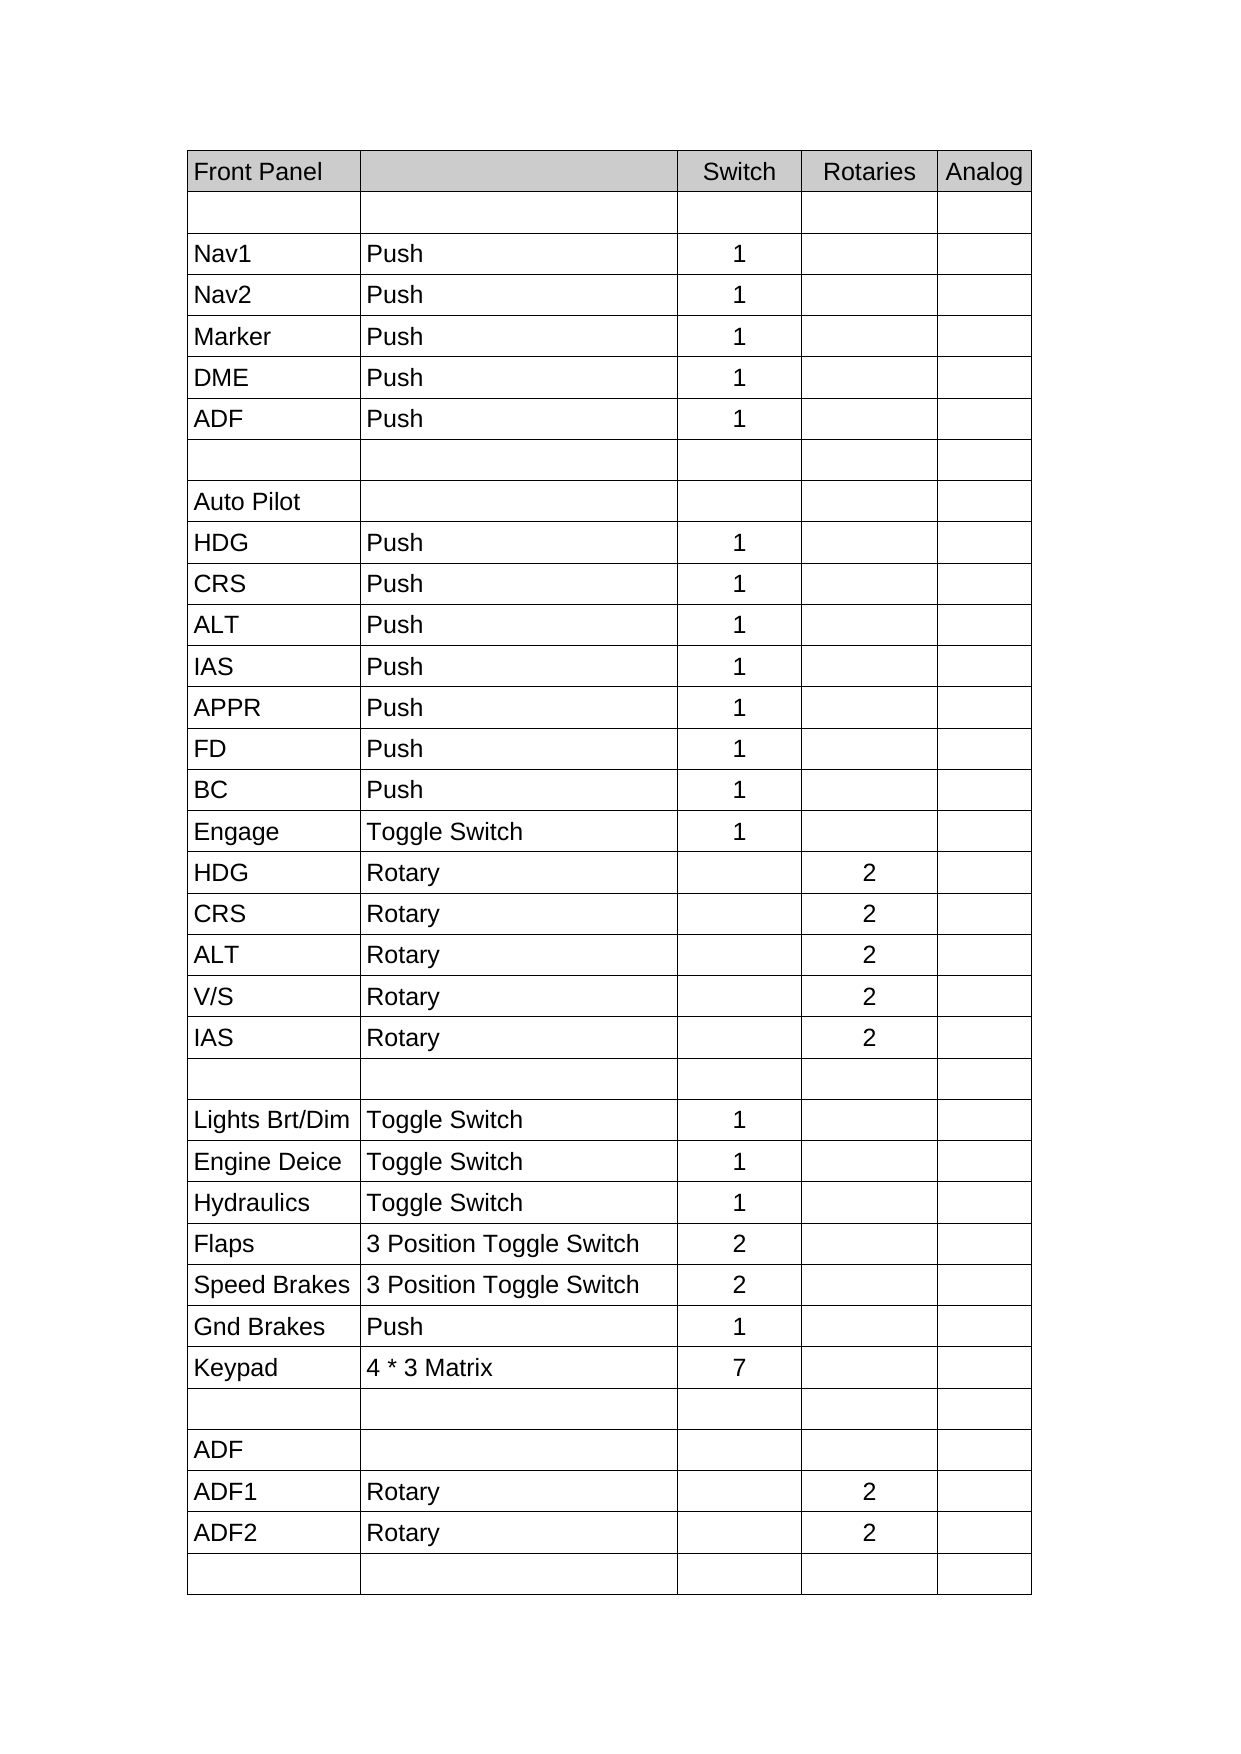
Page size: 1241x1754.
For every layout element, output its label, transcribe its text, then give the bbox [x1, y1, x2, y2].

table_cell [938, 894, 1031, 934]
table_cell 3 Position Toggle Switch [361, 1265, 677, 1305]
table_cell [938, 564, 1031, 604]
table_cell HDG [188, 522, 360, 562]
table_cell 1 [678, 646, 801, 686]
table_cell ALT [188, 605, 360, 645]
table_cell [802, 1389, 937, 1429]
table_cell [938, 687, 1031, 727]
table_cell [802, 1554, 937, 1594]
table_cell Auto Pilot [188, 481, 360, 521]
table_cell [802, 316, 937, 356]
table_cell [802, 1182, 937, 1222]
table_cell [188, 192, 360, 232]
table_cell [678, 1554, 801, 1594]
table_cell 1 [678, 687, 801, 727]
table_cell Engine Deice [188, 1141, 360, 1181]
table_cell Rotary [361, 976, 677, 1016]
table_cell Flaps [188, 1224, 360, 1264]
table_cell [678, 1471, 801, 1511]
table_cell Push [361, 729, 677, 769]
table_cell [938, 357, 1031, 397]
table_cell ALT [188, 935, 360, 975]
table_cell [361, 1389, 677, 1429]
table_cell Nav1 [188, 234, 360, 274]
table_cell [802, 357, 937, 397]
table_cell [361, 481, 677, 521]
table_cell 1 [678, 316, 801, 356]
table_cell CRS [188, 894, 360, 934]
table_cell [802, 275, 937, 315]
table_cell [938, 1141, 1031, 1181]
table_cell Push [361, 1306, 677, 1346]
table_cell [938, 316, 1031, 356]
table_cell 4 * 3 Matrix [361, 1347, 677, 1387]
table_header [361, 151, 677, 191]
table_cell Rotary [361, 1471, 677, 1511]
table_cell ADF1 [188, 1471, 360, 1511]
table_cell Keypad [188, 1347, 360, 1387]
table_cell [678, 894, 801, 934]
table_cell [802, 192, 937, 232]
table_cell 1 [678, 770, 801, 810]
table_cell [678, 1389, 801, 1429]
table_cell 2 [802, 852, 937, 892]
table_cell [802, 1100, 937, 1140]
table_cell Rotary [361, 935, 677, 975]
table_cell 1 [678, 1182, 801, 1222]
table_cell [938, 399, 1031, 439]
table_cell 2 [678, 1265, 801, 1305]
table_cell APPR [188, 687, 360, 727]
table_cell Rotary [361, 894, 677, 934]
table_cell [361, 440, 677, 480]
table_cell ADF [188, 1430, 360, 1470]
table_cell 2 [802, 935, 937, 975]
table_cell Nav2 [188, 275, 360, 315]
table_cell Rotary [361, 852, 677, 892]
table_cell 2 [802, 1512, 937, 1552]
table_cell 1 [678, 357, 801, 397]
table_cell [938, 1306, 1031, 1346]
table_cell [938, 1512, 1031, 1552]
table_cell [361, 1430, 677, 1470]
table_cell [938, 1265, 1031, 1305]
table_cell HDG [188, 852, 360, 892]
table_cell Push [361, 522, 677, 562]
table_cell 1 [678, 729, 801, 769]
table_cell Push [361, 605, 677, 645]
table_cell Push [361, 646, 677, 686]
table_cell [938, 935, 1031, 975]
table_cell [678, 440, 801, 480]
table_cell 1 [678, 234, 801, 274]
table_cell [188, 1554, 360, 1594]
table_cell 2 [802, 976, 937, 1016]
table_cell 1 [678, 605, 801, 645]
table_cell [678, 481, 801, 521]
table_cell Push [361, 770, 677, 810]
table_cell [188, 1389, 360, 1429]
table_cell Lights Brt/Dim [188, 1100, 360, 1140]
table_cell [802, 605, 937, 645]
table_cell [938, 605, 1031, 645]
table_cell ADF [188, 399, 360, 439]
table_cell [361, 1554, 677, 1594]
table_cell 1 [678, 522, 801, 562]
table_cell [938, 1224, 1031, 1264]
table_cell [361, 192, 677, 232]
table_cell [802, 1224, 937, 1264]
table_cell [938, 192, 1031, 232]
table_cell [802, 1265, 937, 1305]
table_cell [678, 1430, 801, 1470]
table_cell [802, 811, 937, 851]
table_cell [188, 1059, 360, 1099]
table_cell Gnd Brakes [188, 1306, 360, 1346]
table_cell 3 Position Toggle Switch [361, 1224, 677, 1264]
table_cell 2 [678, 1224, 801, 1264]
table_cell [678, 976, 801, 1016]
table_cell [678, 852, 801, 892]
table_cell CRS [188, 564, 360, 604]
table_cell 1 [678, 564, 801, 604]
table_cell [938, 1017, 1031, 1057]
table_cell [938, 522, 1031, 562]
table_cell Rotary [361, 1017, 677, 1057]
table_cell Toggle Switch [361, 1141, 677, 1181]
table_cell [938, 811, 1031, 851]
table_cell [802, 1059, 937, 1099]
table_cell [678, 1017, 801, 1057]
table_cell [802, 1306, 937, 1346]
table_cell [938, 770, 1031, 810]
table_cell 2 [802, 894, 937, 934]
table_cell [802, 1347, 937, 1387]
table_cell [938, 1430, 1031, 1470]
table_cell [938, 646, 1031, 686]
table_cell Push [361, 275, 677, 315]
table_cell Marker [188, 316, 360, 356]
table_cell 1 [678, 811, 801, 851]
table_cell [938, 234, 1031, 274]
table_cell [802, 687, 937, 727]
table_cell [678, 1059, 801, 1099]
table_cell [802, 234, 937, 274]
table_cell [802, 729, 937, 769]
table_cell [361, 1059, 677, 1099]
table_cell [938, 729, 1031, 769]
table_cell BC [188, 770, 360, 810]
table_cell 7 [678, 1347, 801, 1387]
table_cell Speed Brakes [188, 1265, 360, 1305]
table_cell 2 [802, 1471, 937, 1511]
table_cell Hydraulics [188, 1182, 360, 1222]
table_cell [938, 976, 1031, 1016]
table_cell [938, 1182, 1031, 1222]
table_cell ADF2 [188, 1512, 360, 1552]
table_cell Push [361, 357, 677, 397]
table_cell FD [188, 729, 360, 769]
table_cell [938, 481, 1031, 521]
table_cell 1 [678, 1306, 801, 1346]
table_cell [678, 935, 801, 975]
table_header Rotaries [802, 151, 937, 191]
table_cell 1 [678, 275, 801, 315]
table_cell [938, 1100, 1031, 1140]
table_cell 1 [678, 1141, 801, 1181]
table_cell [802, 481, 937, 521]
table_cell IAS [188, 1017, 360, 1057]
table_cell [938, 1554, 1031, 1594]
table_cell [938, 852, 1031, 892]
table_cell Push [361, 316, 677, 356]
table_cell [802, 399, 937, 439]
table_cell Rotary [361, 1512, 677, 1552]
table_cell [802, 522, 937, 562]
table_cell [802, 1430, 937, 1470]
table_header Switch [678, 151, 801, 191]
table_cell [802, 646, 937, 686]
table_cell [678, 1512, 801, 1552]
table_cell Push [361, 234, 677, 274]
table_cell 1 [678, 1100, 801, 1140]
table_header Front Panel [188, 151, 360, 191]
table_cell Toggle Switch [361, 811, 677, 851]
table_cell [938, 275, 1031, 315]
table_cell [802, 440, 937, 480]
table_cell [938, 1059, 1031, 1099]
table_cell [938, 1347, 1031, 1387]
table_cell Engage [188, 811, 360, 851]
table_cell [938, 1389, 1031, 1429]
table_cell DME [188, 357, 360, 397]
table_cell Push [361, 564, 677, 604]
table_cell Toggle Switch [361, 1100, 677, 1140]
table_cell V/S [188, 976, 360, 1016]
table_cell Toggle Switch [361, 1182, 677, 1222]
table_cell [802, 1141, 937, 1181]
table_cell [938, 1471, 1031, 1511]
table_cell [188, 440, 360, 480]
table_cell [678, 192, 801, 232]
table_cell [802, 770, 937, 810]
table_cell Push [361, 687, 677, 727]
table_cell 1 [678, 399, 801, 439]
table_cell 2 [802, 1017, 937, 1057]
table_cell [938, 440, 1031, 480]
table_cell Push [361, 399, 677, 439]
table_cell IAS [188, 646, 360, 686]
table_header Analog [938, 151, 1031, 191]
table_cell [802, 564, 937, 604]
